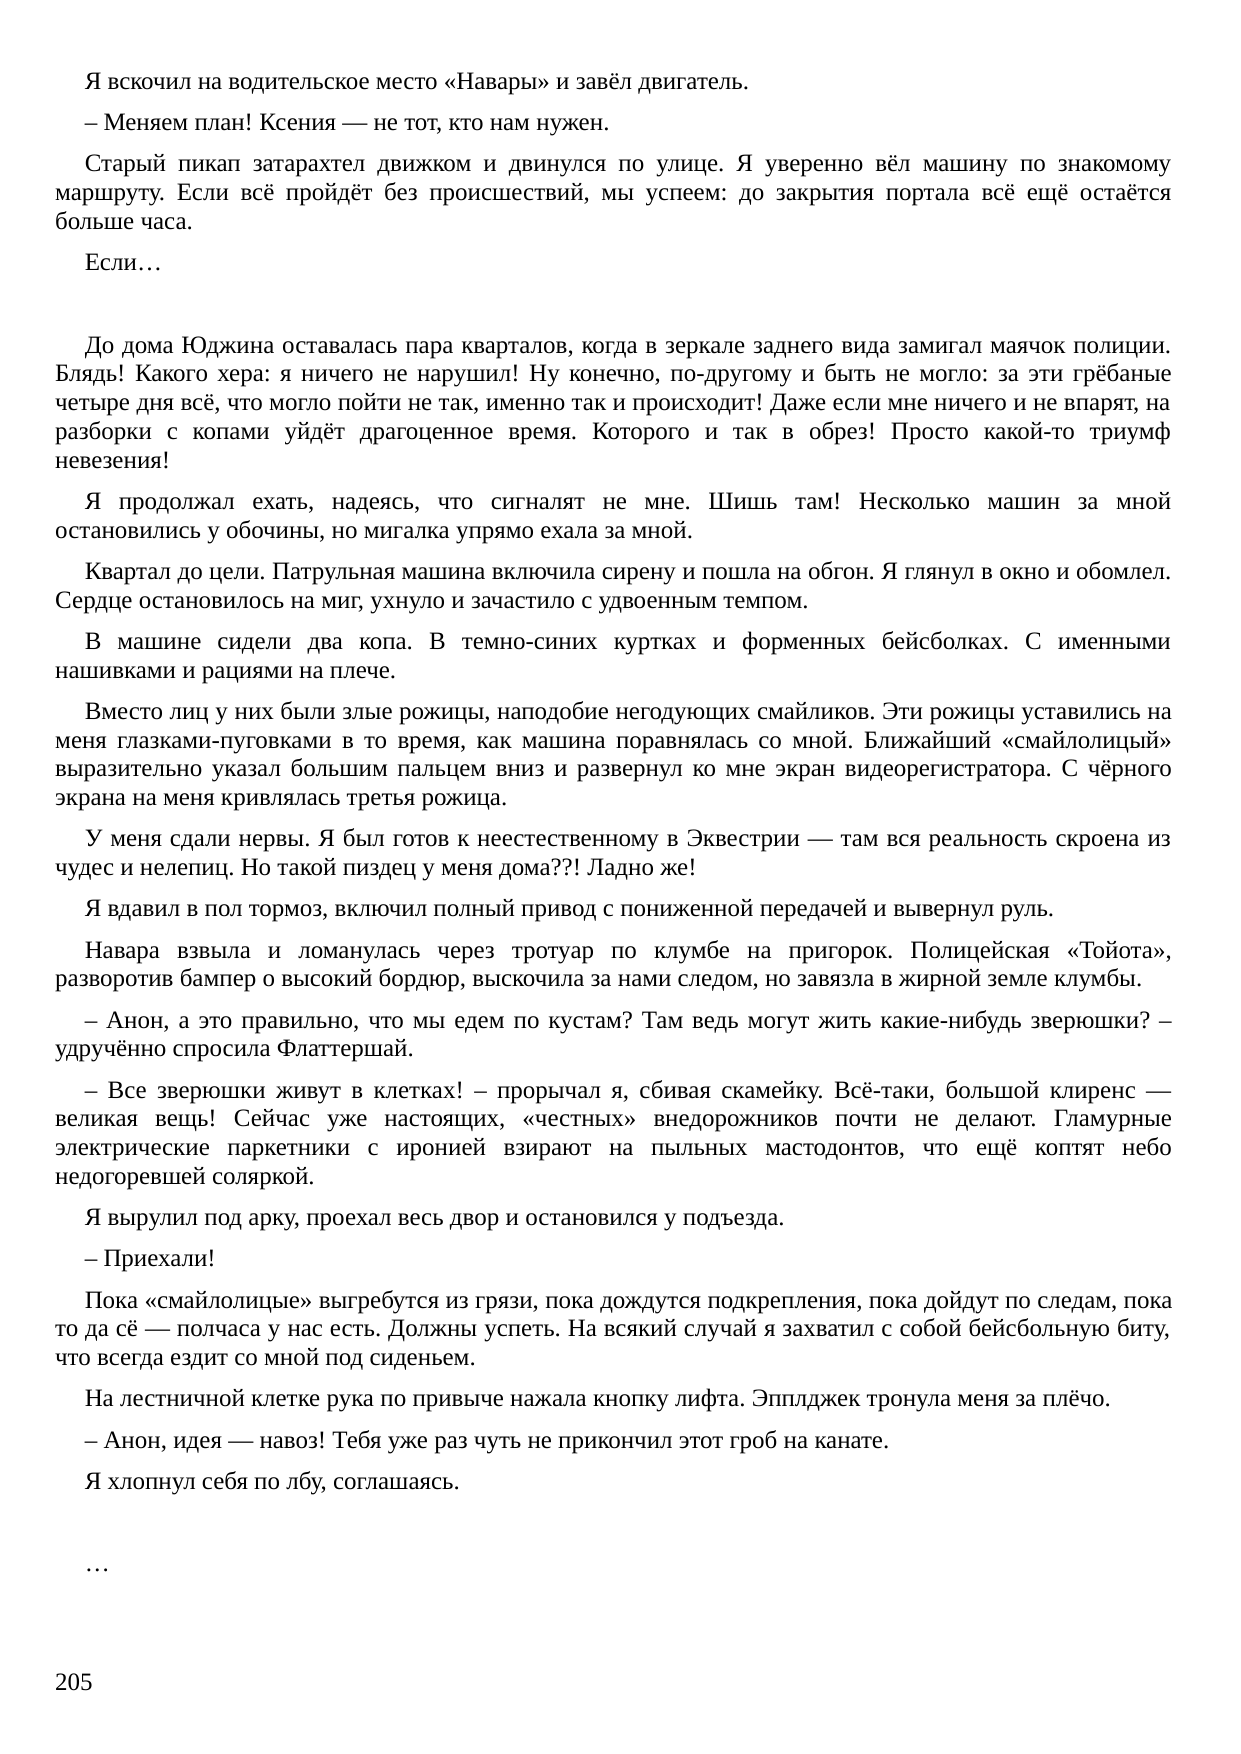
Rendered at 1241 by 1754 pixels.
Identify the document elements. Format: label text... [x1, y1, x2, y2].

text На лестничной клетке рука по привыче нажала кнопку лифта. Эпплджек тронула меня за плёчо. [55, 1383, 1173, 1412]
text Я вырулил под арку, проехал весь двор и остановился у подъезда. [55, 1202, 1173, 1231]
text – Приехали! [55, 1243, 1173, 1272]
text – Анон, а это правильно, что мы едем по кустам? Там ведь могут жить какие-нибудь зверюшки? – удручённо спросила Флаттершай. [55, 1005, 1173, 1062]
text – Анон, идея — навоз! Тебя уже раз чуть не прикончил этот гроб на канате. [55, 1425, 1173, 1453]
text Квартал до цели. Патрульная машина включила сирену и пошла на обгон. Я глянул в окно и обомлел. Сердце остановилось на миг, ухнуло и зачастило с удвоенным темпом. [55, 556, 1173, 613]
text У меня сдали нервы. Я был готов к неестественному в Эквестрии — там вся реальность скроена из чудес и нелепиц. Но такой пиздец у меня дома??! Ладно же! [55, 823, 1173, 881]
text Я продолжал ехать, надеясь, что сигналят не мне. Шишь там! Несколько машин за мной остановились у обочины, но мигалка упрямо ехала за мной. [55, 486, 1173, 543]
text – Все зверюшки живут в клетках! – прорычал я, сбивая скамейку. Всё-таки, большой клиренс — великая вещь! Сейчас уже настоящих, «честных» внедорожников почти не делают. Гламурные электрические паркетники с иронией взирают на пыльных мастодонтов, что ещё коптят небо недогоревшей соляркой. [55, 1075, 1173, 1190]
text Я хлопнул себя по лбу, соглашаясь. [55, 1466, 1173, 1495]
text Я вдавил в пол тормоз, включил полный привод с пониженной передачей и вывернул руль. [55, 893, 1173, 922]
text Вместо лиц у них были злые рожицы, наподобие негодующих смайликов. Эти рожицы уставились на меня глазками-пуговками в то время, как машина поравнялась со мной. Ближайший «смайлолицый» выразительно указал большим пальцем вниз и развернул ко мне экран видеорегистратора. С чёрного экрана на меня кривлялась третья рожица. [55, 696, 1173, 811]
text Пока «смайлолицые» выгребутся из грязи, пока дождутся подкрепления, пока дойдут по следам, пока то да сё — полчаса у нас есть. Должны успеть. На всякий случай я захватил с собой бейсбольную биту, что всегда ездит со мной под сиденьем. [55, 1285, 1173, 1371]
text Навара взвыла и ломанулась через тротуар по клумбе на пригорок. Полицейская «Тойота», разворотив бампер о высокий бордюр, выскочила за нами следом, но завязла в жирной земле клумбы. [55, 935, 1173, 992]
text Старый пикап затарахтел движком и двинулся по улице. Я уверенно вёл машину по знакомому маршруту. Если всё пройдёт без происшествий, мы успеем: до закрытия портала всё ещё остаётся больше часа. [55, 148, 1173, 235]
text Я вскочил на водительское место «Навары» и завёл двигатель. [55, 66, 1173, 95]
text – Меняем план! Ксения — не тот, кто нам нужен. [55, 107, 1173, 136]
text До дома Юджина оставалась пара кварталов, когда в зеркале заднего вида замигал маячок полиции. Блядь! Какого хера: я ничего не нарушил! Ну конечно, по-другому и быть не могло: за эти грёбаные четыре дня всё, что могло пойти не так, именно так и происходит! Даже если мне ничего и не впарят, на разборки с копами уйдёт драгоценное время. Которого и так в обрез! Просто какой-то триумф невезения! [55, 330, 1173, 473]
text Если… [55, 247, 1173, 276]
text … [55, 1548, 1173, 1577]
text В машине сидели два копа. В темно-синих куртках и форменных бейсболках. С именными нашивками и рациями на плече. [55, 626, 1173, 683]
